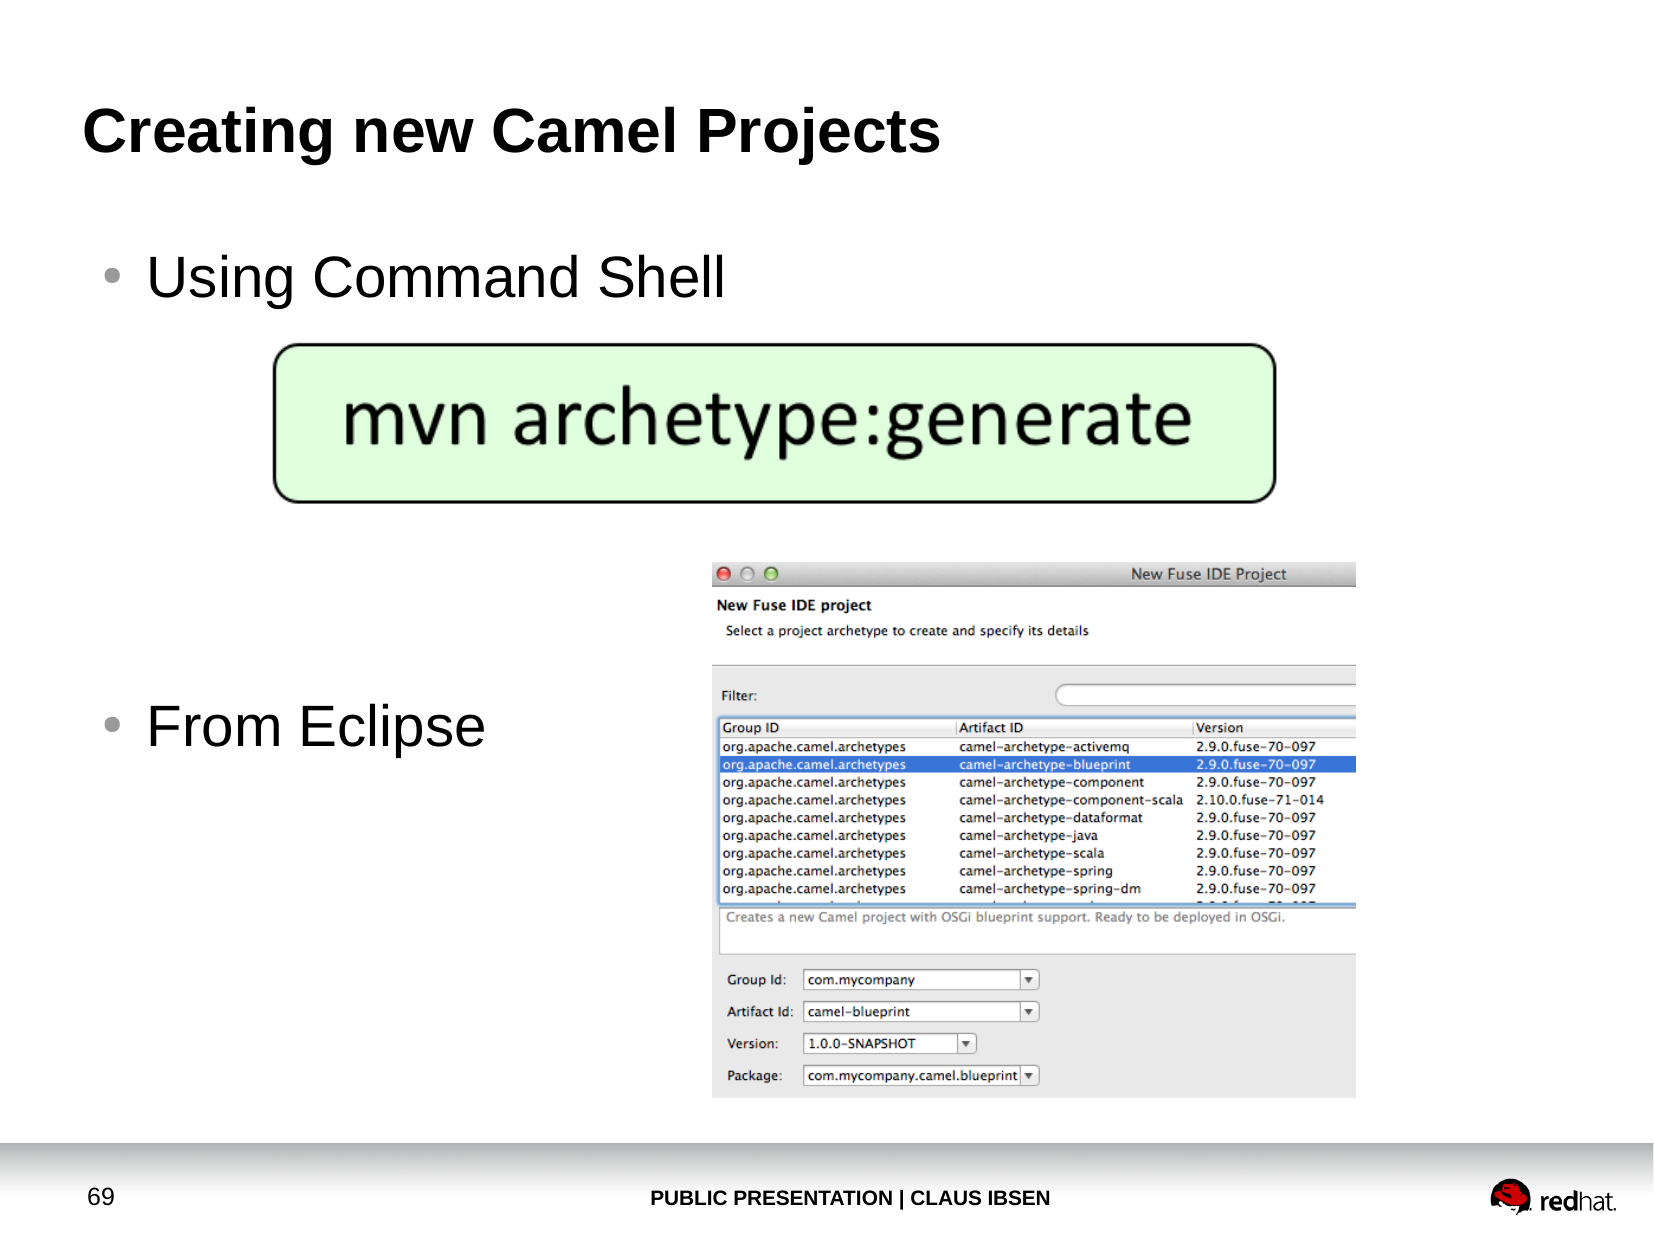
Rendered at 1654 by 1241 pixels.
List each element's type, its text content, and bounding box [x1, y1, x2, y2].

list Using Command Shell From Eclipse [86, 244, 1576, 1039]
picture [712, 562, 1356, 1098]
picture [262, 337, 1291, 520]
picture [0, 1143, 1654, 1241]
title Creating new Camel Projects [82, 37, 1571, 226]
